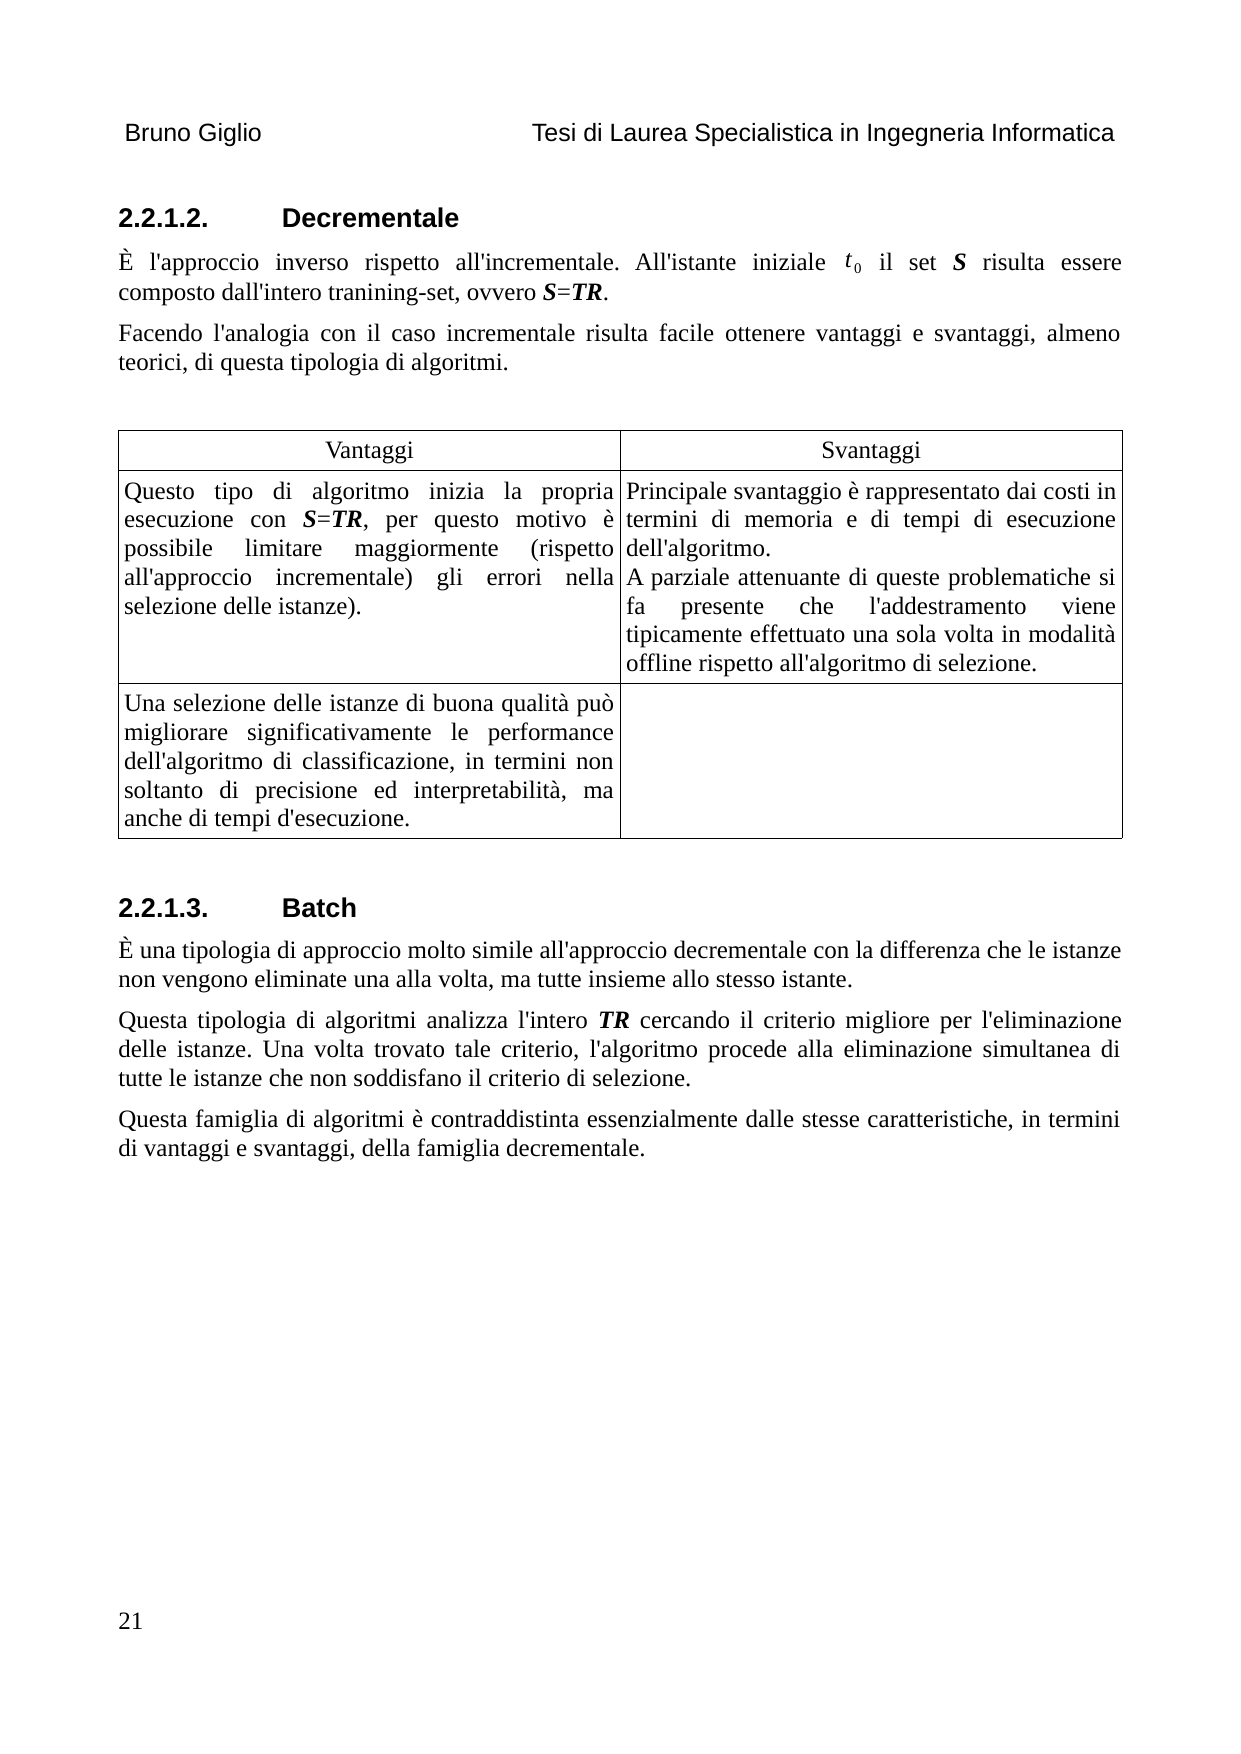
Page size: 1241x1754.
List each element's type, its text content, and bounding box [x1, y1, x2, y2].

text Questa tipologia di algoritmi analizza l'intero TR cercando il criterio migliore per l'eliminazione delle istanze. Una volta trovato tale criterio, l'algoritmo procede alla eliminazione simultanea di tutte le istanze che non soddisfano il criterio di selezione. [118, 1006, 1122, 1092]
text È una tipologia di approccio molto simile all'approccio decrementale con la differenza che le istanze non vengono eliminate una alla volta, ma tutte insieme allo stesso istante. [118, 936, 1122, 993]
text Facendo l'analogia con il caso incrementale risulta facile ottenere vantaggi e svantaggi, almeno teorici, di questa tipologia di algoritmi. [118, 318, 1122, 376]
table_header Svantaggi [621, 431, 1122, 470]
table_cell Questo tipo di algoritmo inizia la propria esecuzione con S=TR, per questo motivo è possibile limitare maggiormente (rispetto all'approccio incrementale) gli errori nella selezione delle istanze). [119, 471, 620, 683]
subtitle Batch [118, 892, 1122, 923]
table_cell Una selezione delle istanze di buona qualità può migliorare significativamente le performance dell'algoritmo di classificazione, in termini non soltanto di precisione ed interpretabilità, ma anche di tempi d'esecuzione. [119, 684, 620, 838]
text È l'approccio inverso rispetto all'incrementale. All'istante inizialeil set S risulta essere composto dall'intero tranining-set, ovvero S=TR. [118, 246, 1122, 306]
subtitle Decrementale [118, 202, 1122, 233]
table_cell Principale svantaggio è rappresentato dai costi in termini di memoria e di tempi di esecuzione dell'algoritmo. A parziale attenuante di queste problematiche si fa presente che l'addestramento viene tipicamente effettuato una sola volta in modalità offline rispetto all'algoritmo di selezione. [621, 471, 1122, 683]
text Questa famiglia di algoritmi è contraddistinta essenzialmente dalle stesse caratteristiche, in termini di vantaggi e svantaggi, della famiglia decrementale. [118, 1104, 1122, 1162]
table_cell [621, 684, 1122, 838]
table_header Vantaggi [119, 431, 620, 470]
